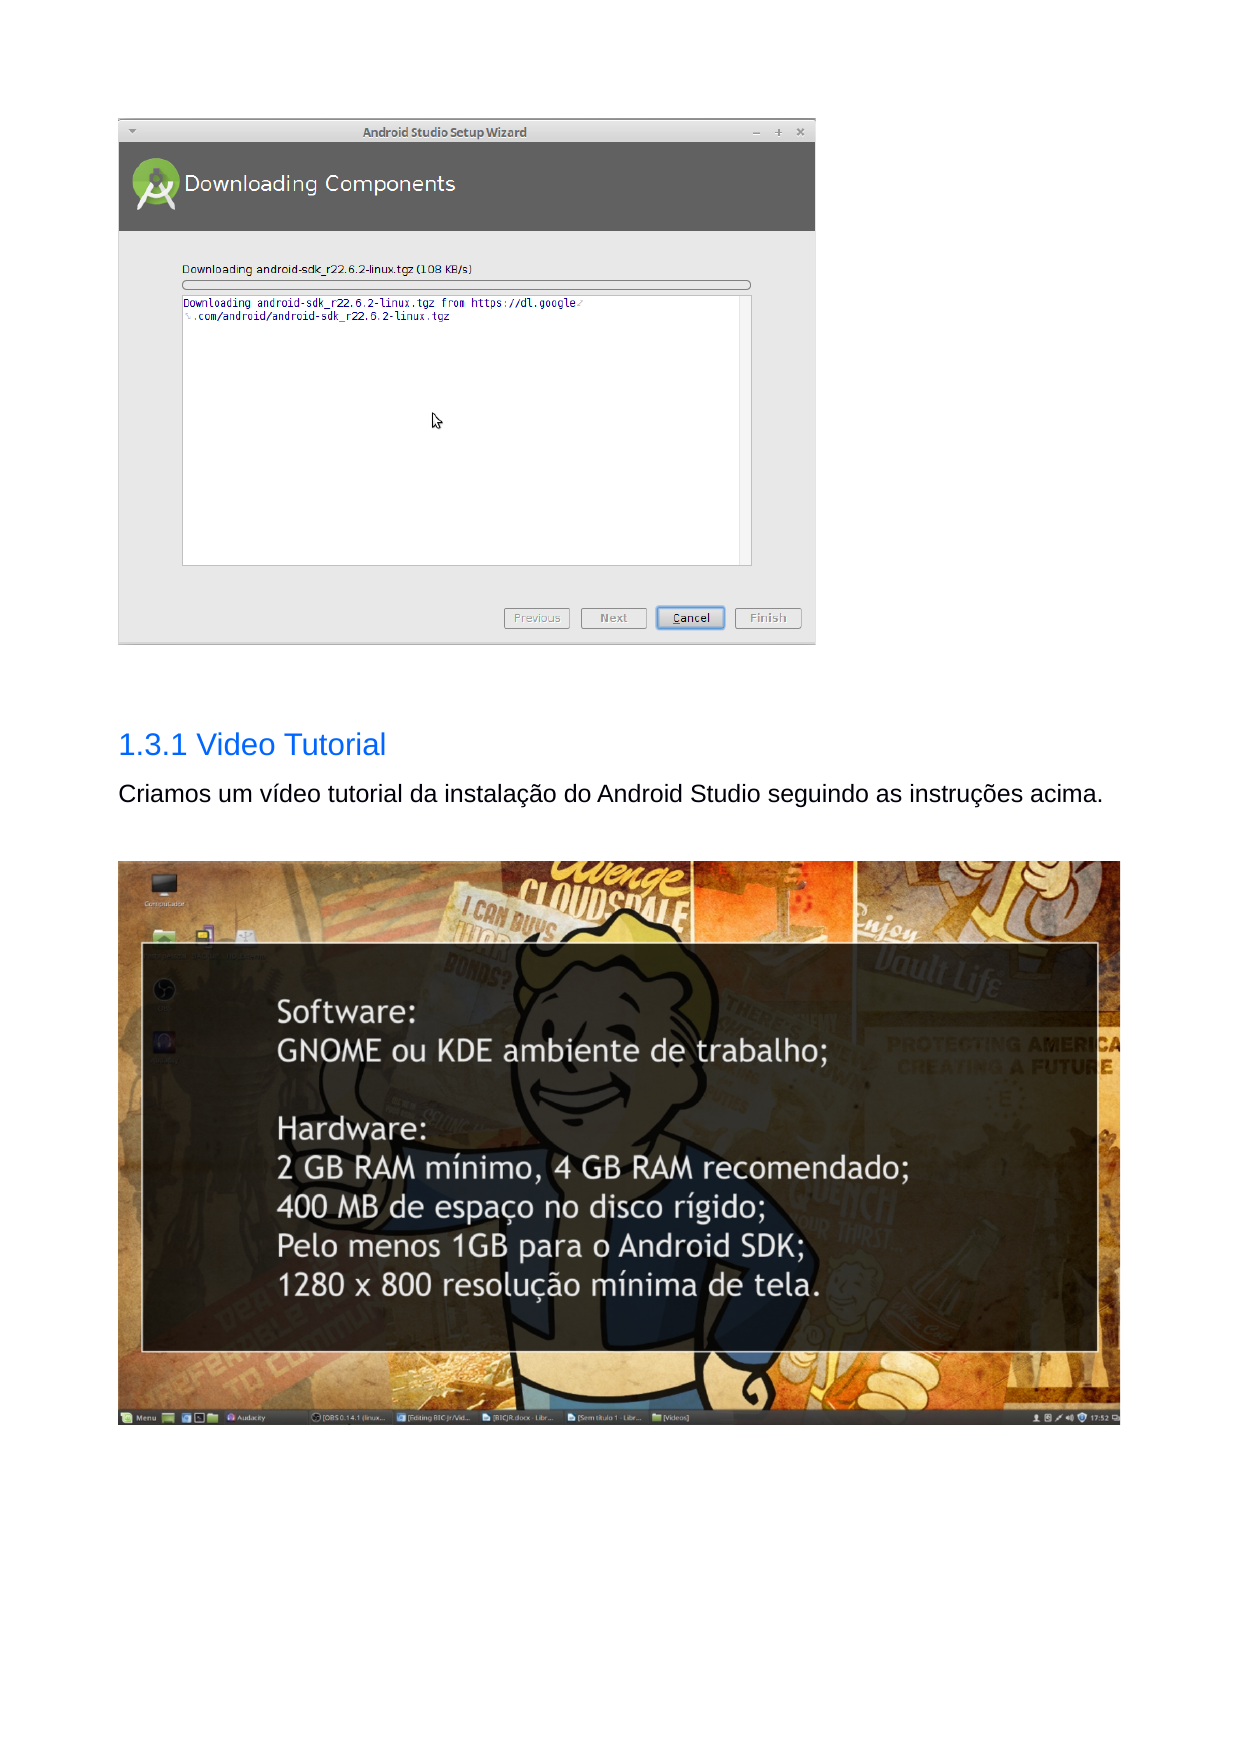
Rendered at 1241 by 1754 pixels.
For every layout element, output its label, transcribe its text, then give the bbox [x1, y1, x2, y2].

picture [118, 861, 1121, 1425]
list Criamos um vídeo tutorial da instalação do Android Studio seguindo as instruções acima. [118, 779, 1122, 808]
text 1.3.1 Video Tutorial [118, 726, 1122, 762]
picture [118, 118, 816, 645]
